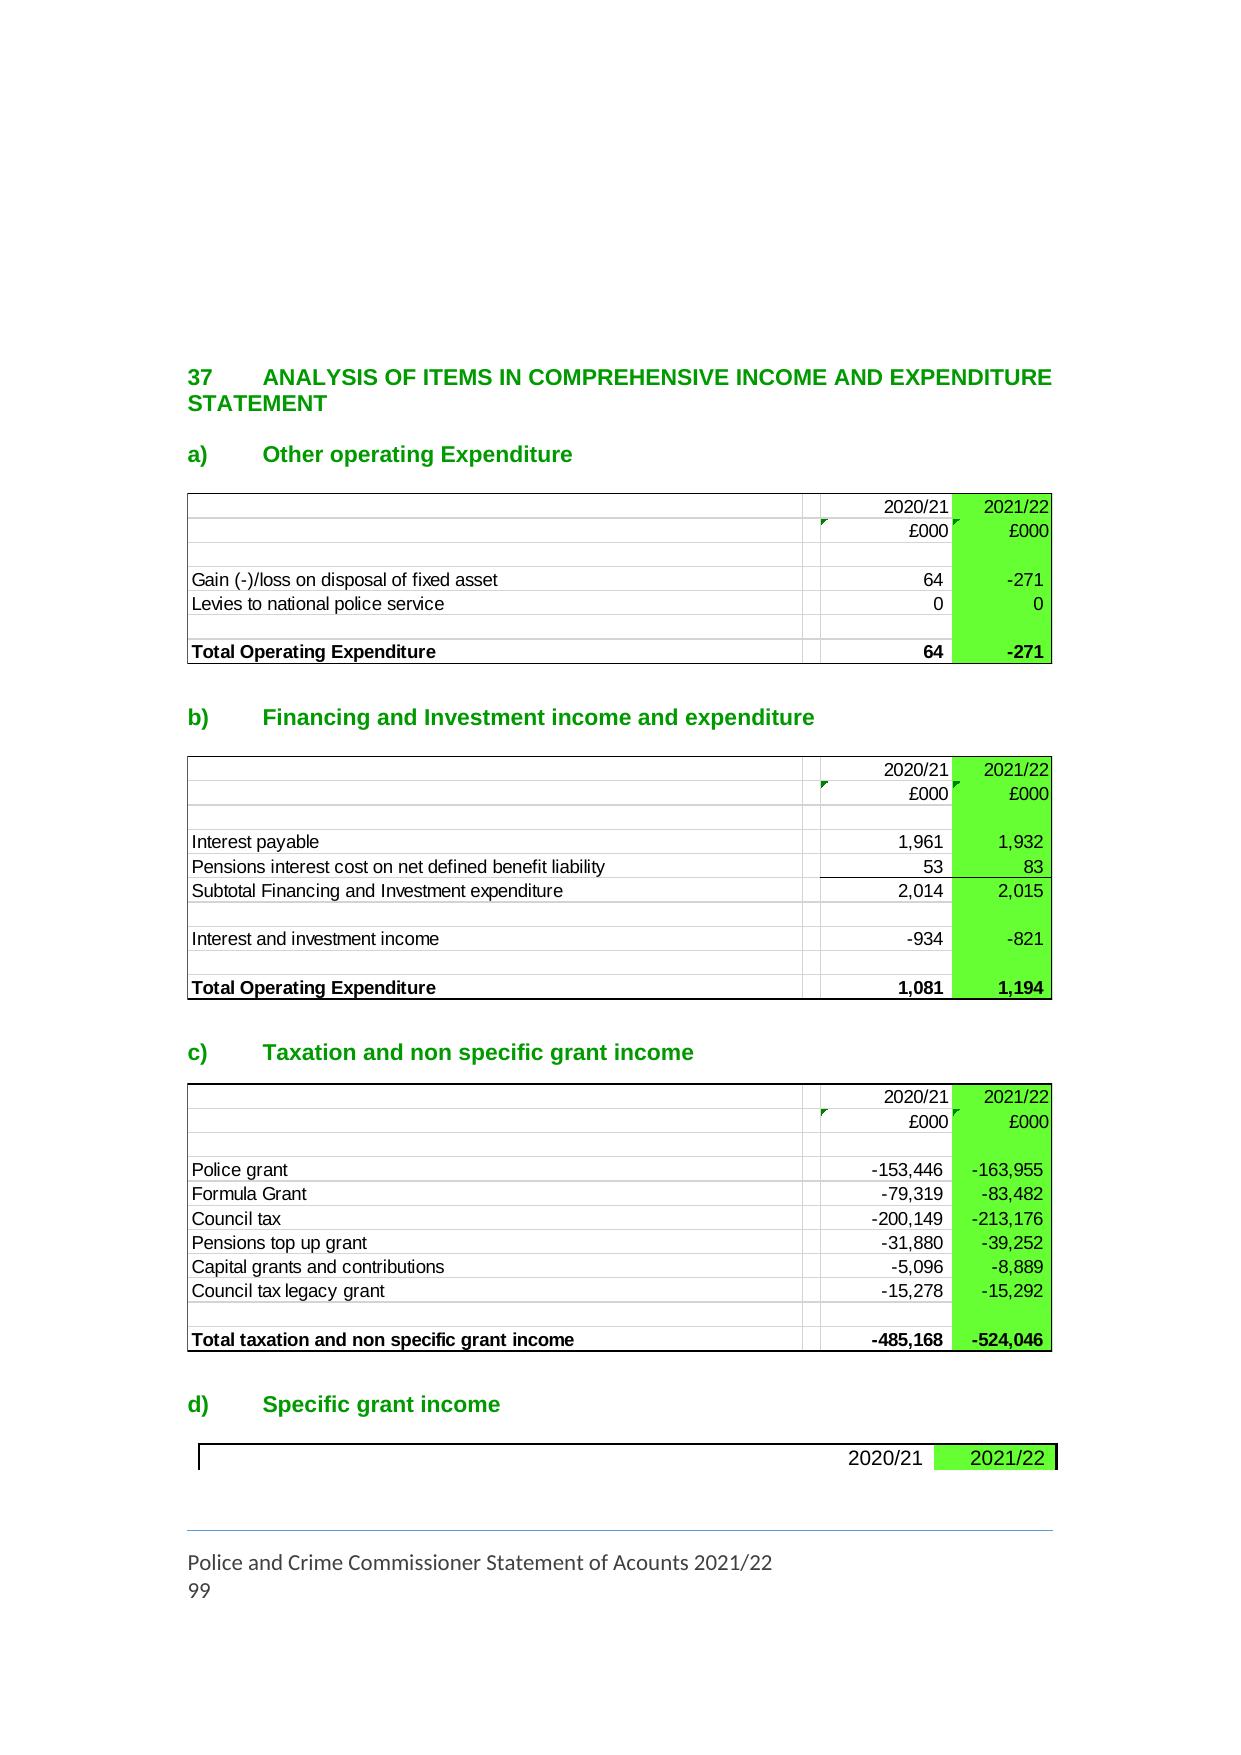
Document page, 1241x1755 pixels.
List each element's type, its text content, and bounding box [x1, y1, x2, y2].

text d) Specific grant income [187, 1391, 1053, 1417]
table_header 2020/21 [812, 1445, 934, 1470]
text a) Other operating Expenditure [187, 441, 1053, 467]
table_header 2021/22 [934, 1445, 1055, 1470]
table_header [200, 1445, 812, 1470]
text c) Taxation and non specific grant income [187, 1039, 1053, 1065]
text b) Financing and Investment income and expenditure [187, 703, 1053, 730]
text 37 ANALYSIS OF ITEMS IN COMPREHENSIVE INCOME AND EXPENDITURE STATEMENT [187, 364, 1053, 417]
